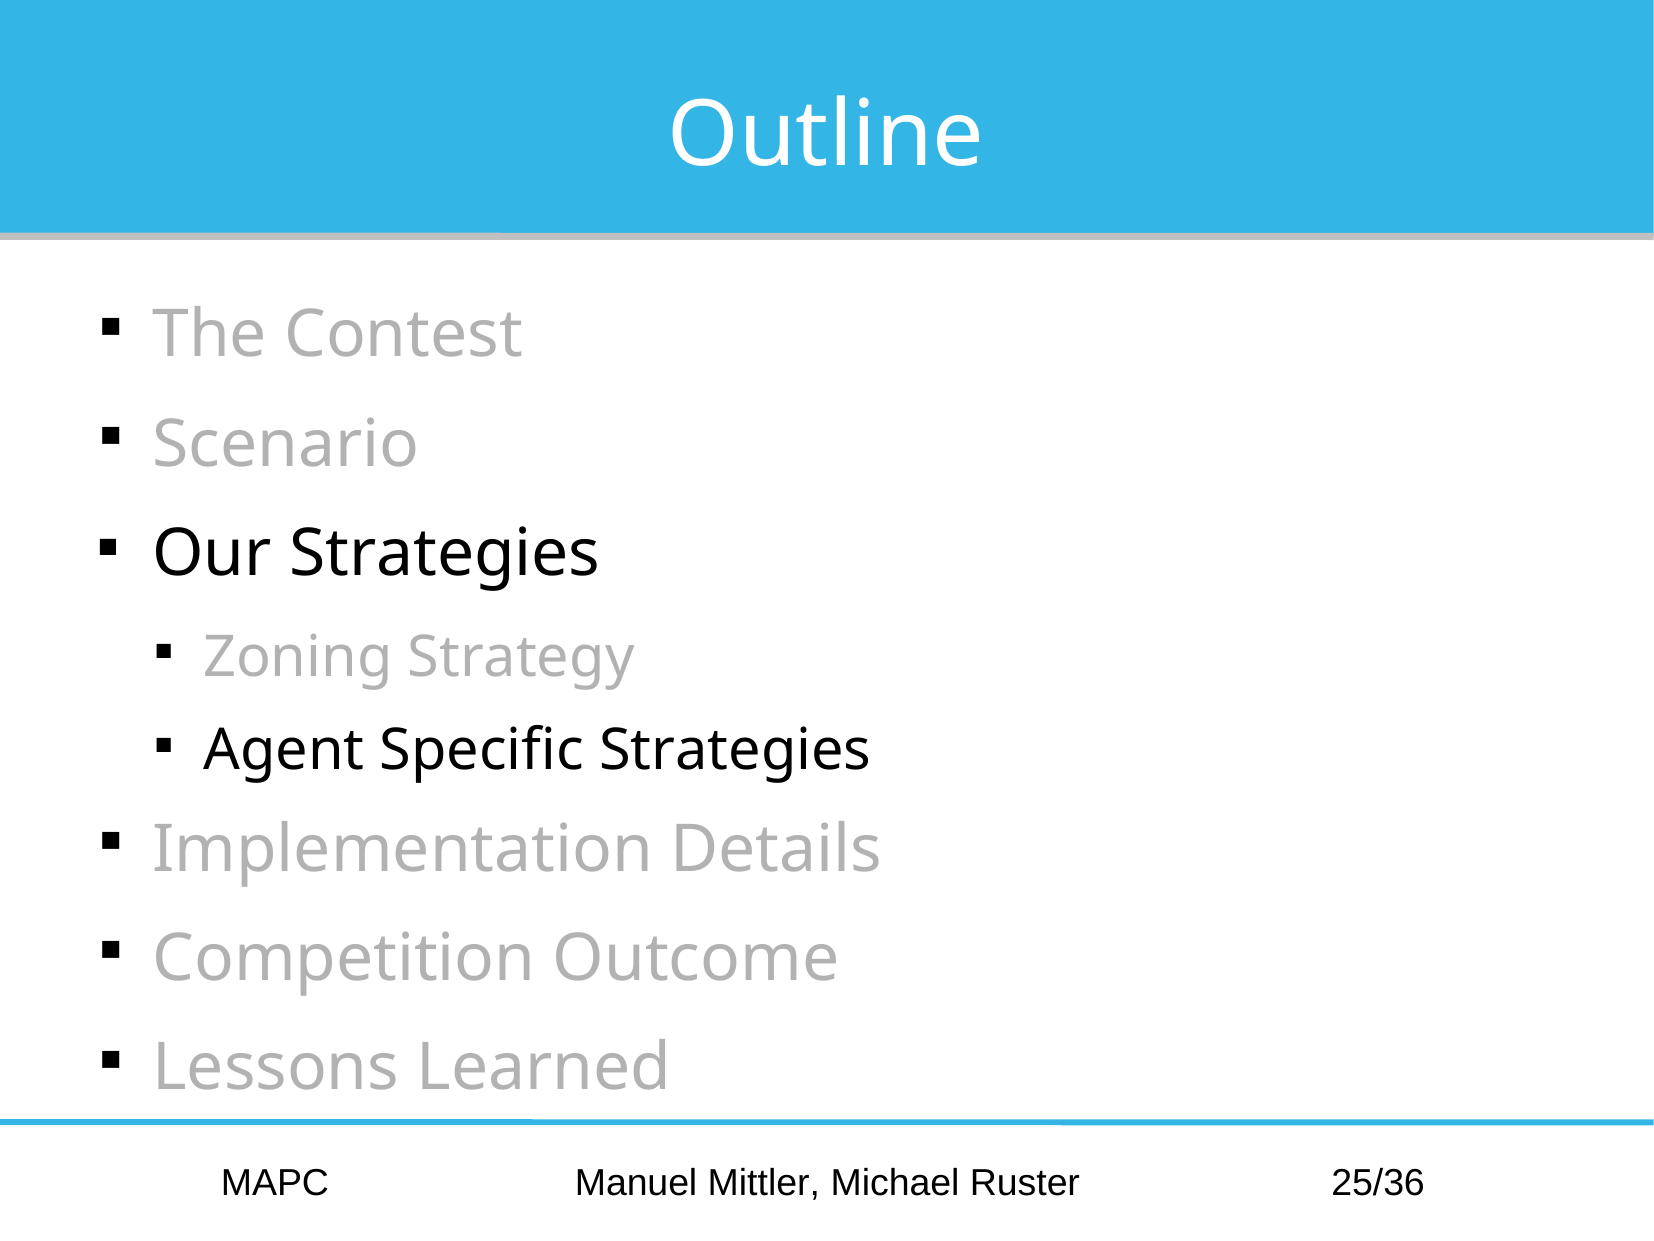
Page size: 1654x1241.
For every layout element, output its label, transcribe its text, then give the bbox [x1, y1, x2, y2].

list The Contest Scenario Our Strategies Zoning Strategy Agent Specific Strategies Implementation Details Competition Outcome Lessons Learned [82, 290, 1571, 1109]
title Outline [82, 49, 1571, 207]
